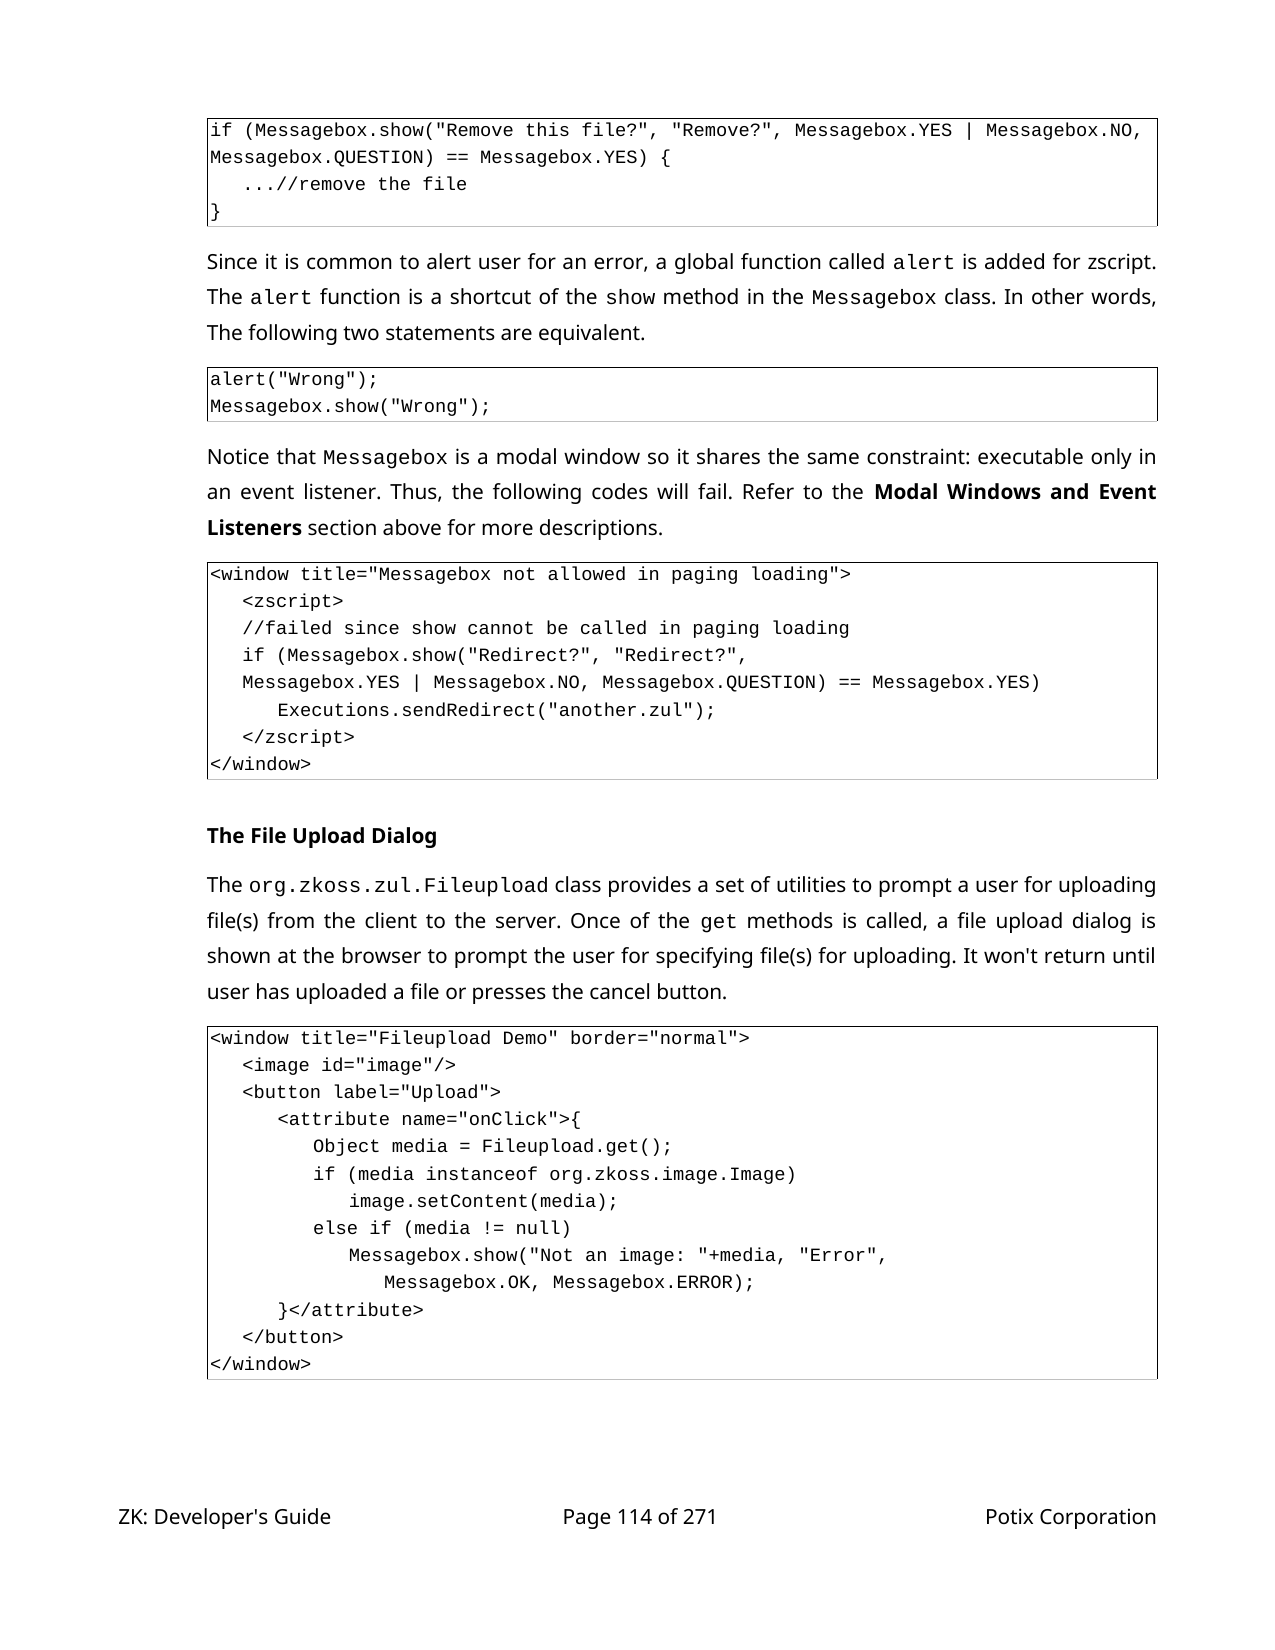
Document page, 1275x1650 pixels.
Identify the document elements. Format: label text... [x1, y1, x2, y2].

text if (Messagebox.show("Redirect?", "Redirect?", [208, 643, 1157, 667]
text }</attribute> [208, 1297, 1157, 1322]
text Object media = Fileupload.get(); [208, 1134, 1157, 1159]
text <window title="Fileupload Demo" border="normal"> [208, 1027, 1157, 1050]
text </zscript> [208, 725, 1157, 749]
text else if (media != null) [208, 1216, 1157, 1240]
text ...//remove the file [208, 172, 1157, 196]
text <attribute name="onClick">{ [208, 1107, 1157, 1131]
text <zscript> [208, 589, 1157, 613]
text //failed since show cannot be called in paging loading [208, 616, 1157, 640]
text Messagebox.YES | Messagebox.NO, Messagebox.QUESTION) == Messagebox.YES) [208, 670, 1157, 694]
text Since it is common to alert user for an error, a global function called alert is added for zscript. The alert function is a shortcut of the show method in the Messagebox class. In other words, The following two statements are equivalent. [207, 247, 1157, 346]
text Messagebox.show("Wrong"); [208, 394, 1157, 421]
text Messagebox.OK, Messagebox.ERROR); [208, 1270, 1157, 1294]
text Executions.sendRedirect("another.zul"); [208, 697, 1157, 722]
text alert("Wrong"); [208, 368, 1157, 391]
text } [208, 199, 1157, 226]
text </button> [208, 1325, 1157, 1349]
text <window title="Messagebox not allowed in paging loading"> [208, 563, 1157, 586]
text The org.zkoss.zul.Fileupload class provides a set of utilities to prompt a user for uploading file(s) from the client to the server. Once of the get methods is called, a file upload dialog is shown at the browser to prompt the user for specifying file(s) for uploading. It won't return until user has uploaded a file or presses the cancel button. [207, 871, 1157, 1005]
text </window> [208, 752, 1157, 779]
text Messagebox.show("Not an image: "+media, "Error", [208, 1243, 1157, 1267]
subtitle The File Upload Dialog [207, 822, 1157, 850]
text if (media instanceof org.zkoss.image.Image) [208, 1162, 1157, 1186]
text </window> [208, 1352, 1157, 1379]
text <button label="Upload"> [208, 1080, 1157, 1104]
text image.setContent(media); [208, 1189, 1157, 1213]
text if (Messagebox.show("Remove this file?", "Remove?", Messagebox.YES | Messagebox.NO, Messagebox.QUESTION) == Messagebox.YES) { [208, 119, 1157, 169]
text <image id="image"/> [208, 1053, 1157, 1077]
text Notice that Messagebox is a modal window so it shares the same constraint: executable only in an event listener. Thus, the following codes will fail. Refer to the Modal Windows and Event Listeners section above for more descriptions. [207, 442, 1157, 541]
